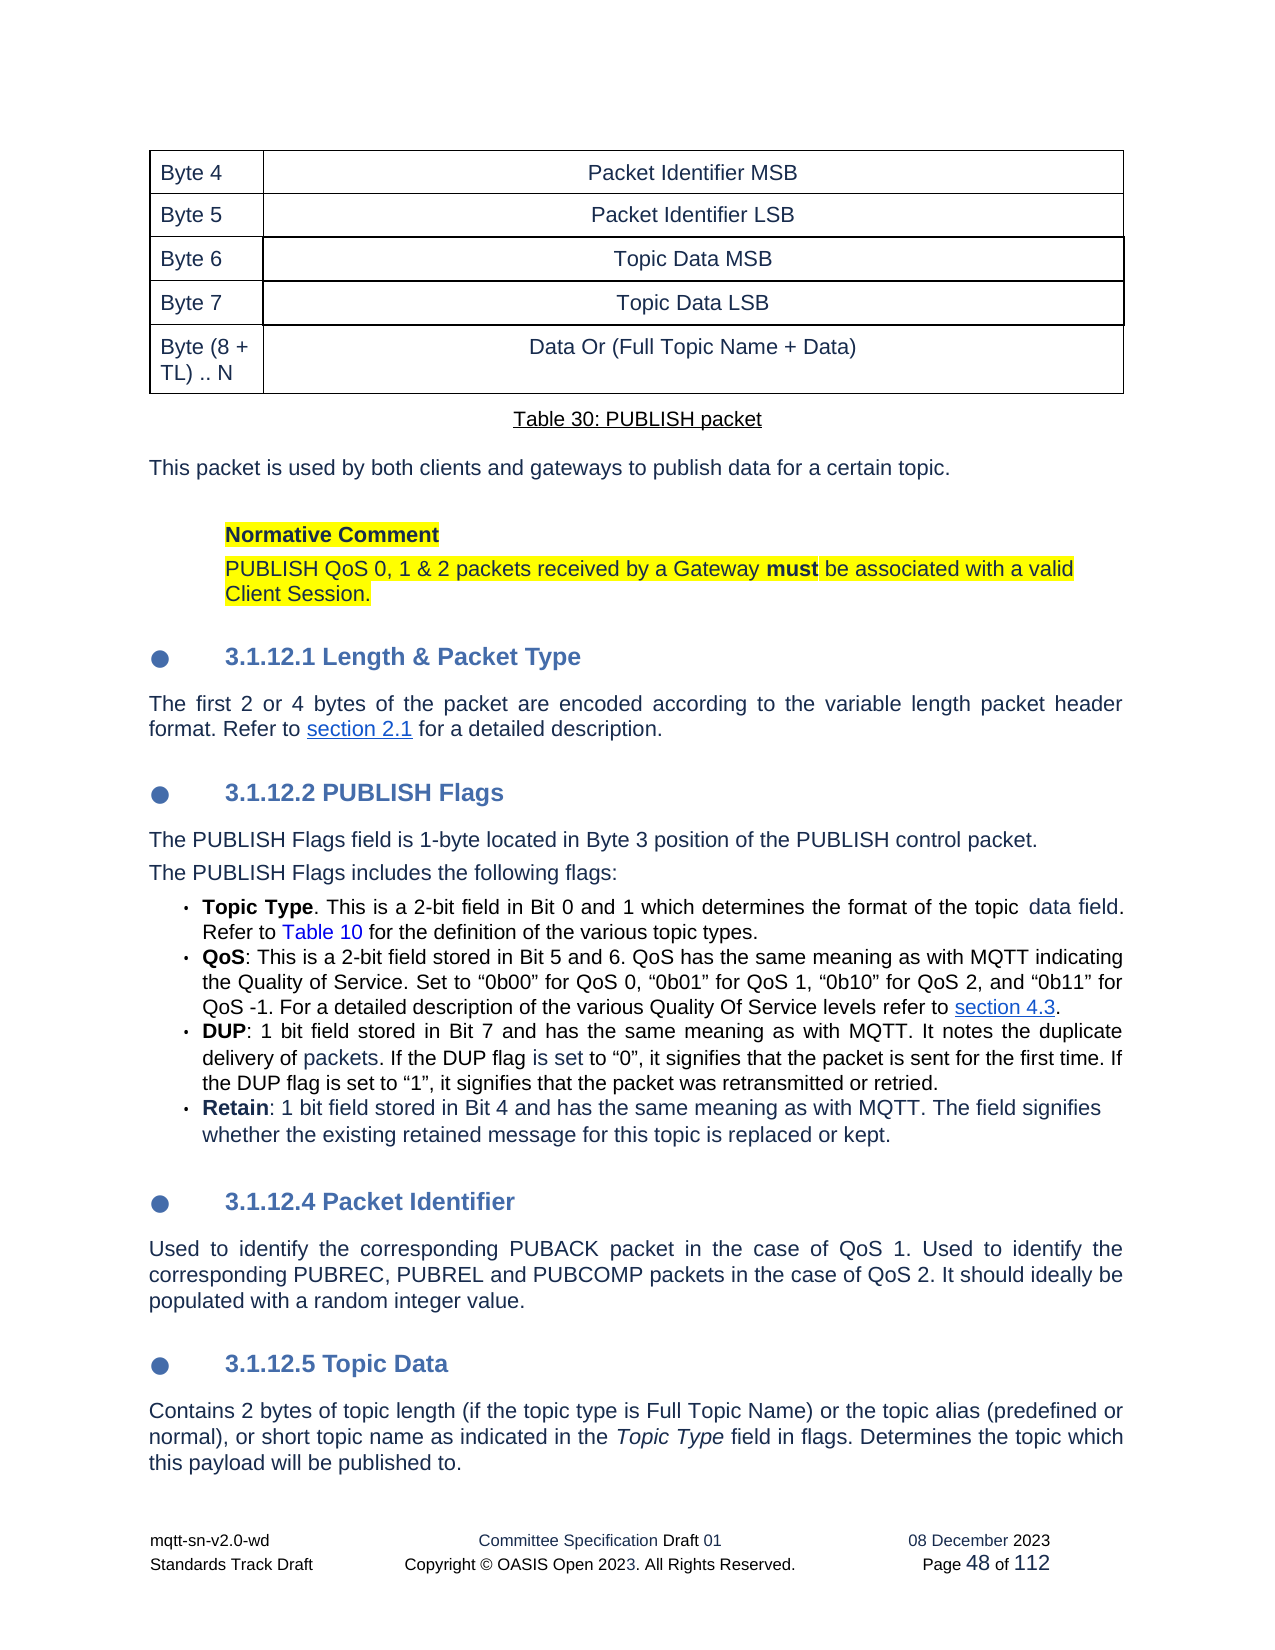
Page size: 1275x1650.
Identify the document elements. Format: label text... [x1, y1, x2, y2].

text PUBLISH QoS 0, 1 & 2 packets received by a Gateway must be associated with a valid Client Session. [225, 556, 1124, 606]
table_cell Data Or (Full Topic Name + Data) [264, 326, 1123, 393]
list Retain: 1 bit field stored in Bit 4 and has the same meaning as with MQTT. The field signifies whether the existing retained message for this topic is replaced or kept. [181, 1095, 1124, 1147]
list DUP: 1 bit field stored in Bit 7 and has the same meaning as with MQTT. It notes the duplicate delivery of packets. If the DUP flag is set to “0”, it signifies that the packet is sent for the first time. If the DUP flag is set to “1”, it signifies that the packet was retransmitted or retried. [181, 1019, 1124, 1095]
subtitle 3.1.12.2 PUBLISH Flags [150, 767, 1124, 814]
table_cell Byte (8 + TL) .. N [151, 325, 263, 393]
text Table 30: PUBLISH packet [150, 406, 1125, 430]
list Topic Type. This is a 2-bit field in Bit 0 and 1 which determines the format of the topic data field. Refer to Table 10 for the definition of the various topic types. [181, 894, 1124, 944]
table_cell Topic Data LSB [264, 282, 1123, 324]
table_cell Byte 5 [151, 194, 263, 236]
subtitle 3.1.12.4 Packet Identifier [150, 1176, 1124, 1223]
text The PUBLISH Flags field is 1-byte located in Byte 3 position of the PUBLISH control packet. [148, 827, 1124, 852]
list QoS: This is a 2-bit field stored in Bit 5 and 6. QoS has the same meaning as with MQTT indicating the Quality of Service. Set to “0b00” for QoS 0, “0b01” for QoS 1, “0b10” for QoS 2, and “0b11” for QoS -1. For a detailed description of the various Quality Of Service levels refer to section 4.3. [181, 945, 1124, 1019]
text Contains 2 bytes of topic length (if the topic type is Full Topic Name) or the topic alias (predefined or normal), or short topic name as indicated in the Topic Type field in flags. Determines the topic which this payload will be published to. [148, 1398, 1124, 1475]
subtitle 3.1.12.5 Topic Data [150, 1338, 1124, 1386]
text This packet is used by both clients and gateways to publish data for a certain topic. [148, 455, 1124, 480]
table_cell Byte 4 [151, 151, 263, 193]
text Normative Comment [225, 522, 1124, 547]
table_cell Packet Identifier MSB [264, 151, 1123, 193]
table_cell Packet Identifier LSB [264, 194, 1123, 236]
text Used to identify the corresponding PUBACK packet in the case of QoS 1. Used to identify the corresponding PUBREC, PUBREL and PUBCOMP packets in the case of QoS 2. It should ideally be populated with a random integer value. [148, 1236, 1124, 1313]
table_cell Byte 7 [151, 281, 262, 324]
text The PUBLISH Flags includes the following flags: [148, 860, 1124, 886]
subtitle 3.1.12.1 Length & Packet Type [150, 631, 1124, 678]
text The first 2 or 4 bytes of the packet are encoded according to the variable length packet header format. Refer to section 2.1 for a detailed description. [148, 690, 1124, 742]
table_cell Byte 6 [151, 237, 262, 280]
table_cell Topic Data MSB [264, 238, 1123, 280]
